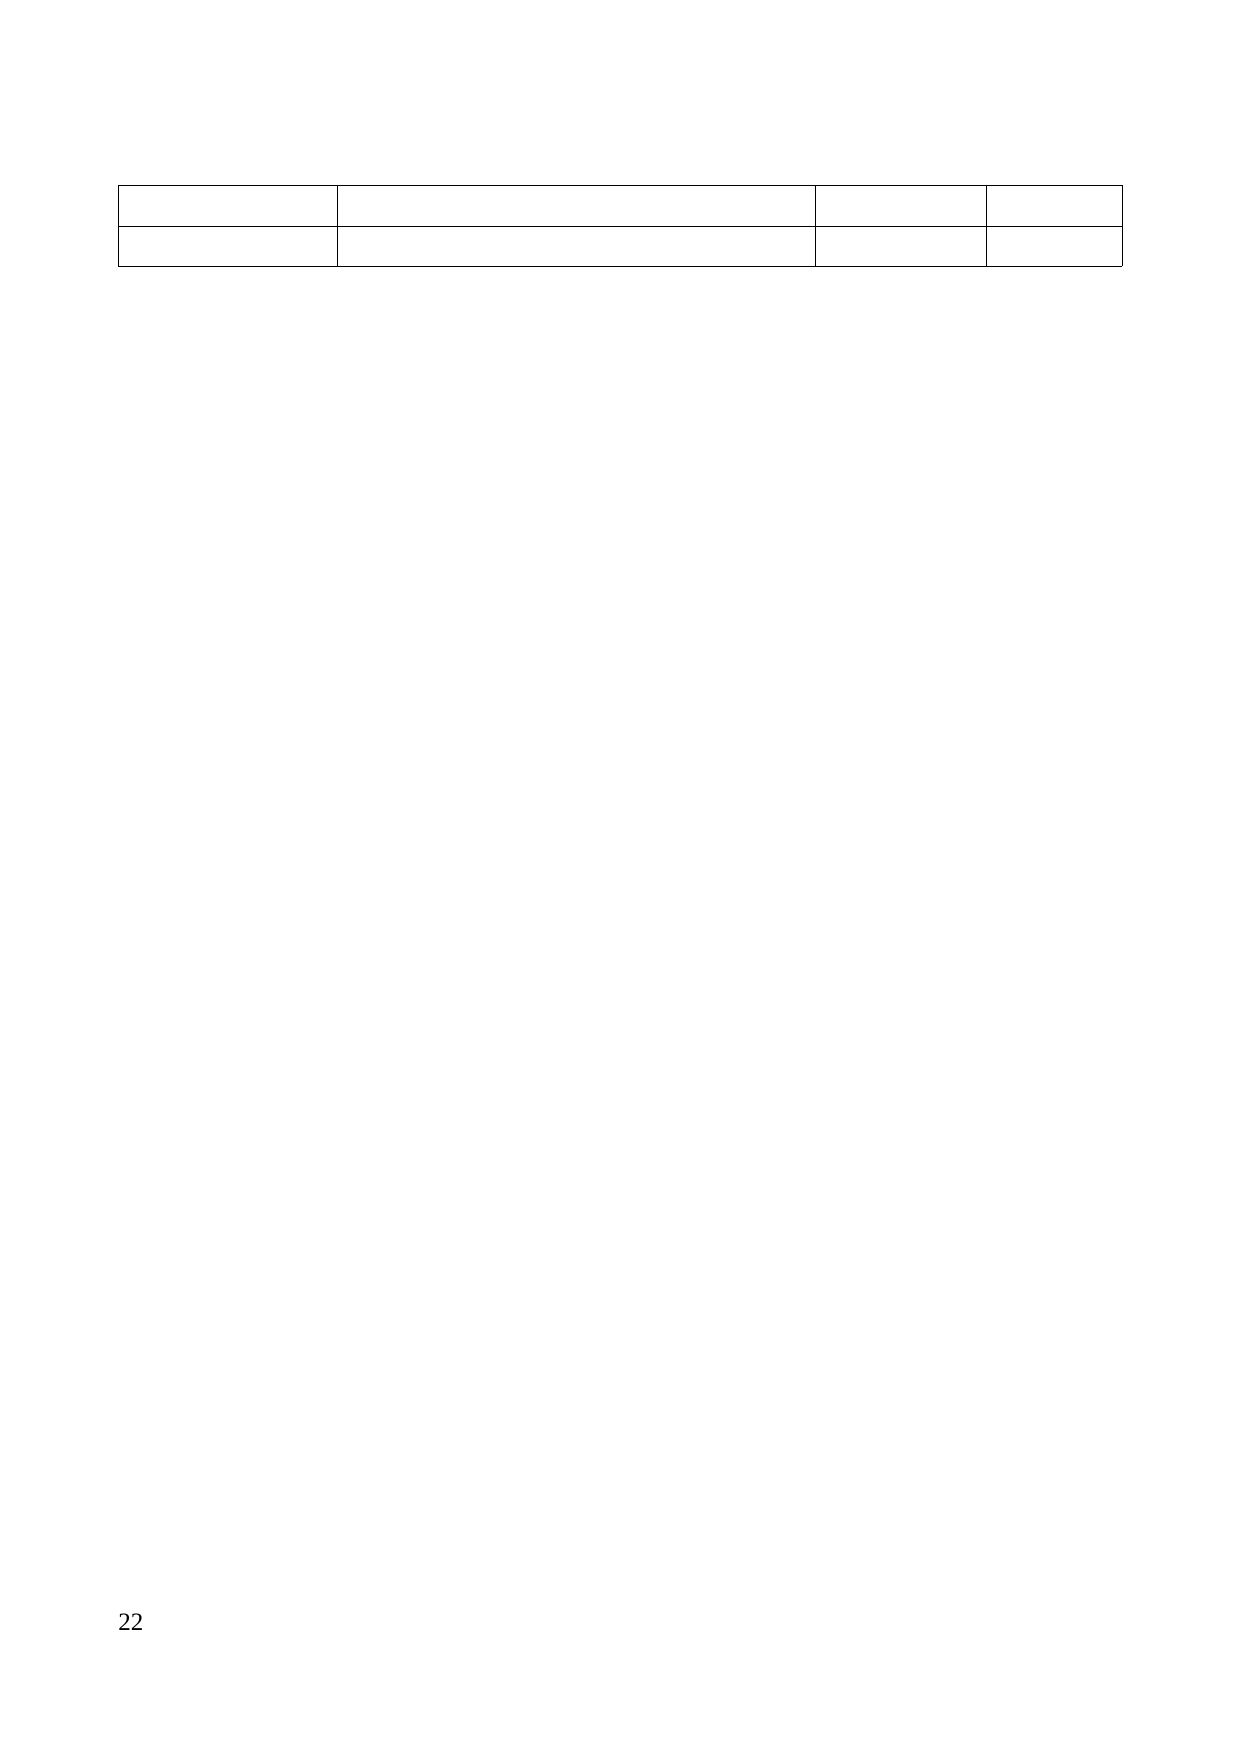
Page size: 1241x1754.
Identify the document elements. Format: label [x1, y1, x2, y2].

table_cell [338, 186, 815, 226]
table_cell [338, 227, 815, 266]
table_cell [816, 227, 986, 266]
table_cell [119, 227, 337, 266]
table_cell [987, 227, 1122, 266]
table_cell [119, 186, 337, 226]
table_cell [816, 186, 986, 226]
table_cell [987, 186, 1122, 226]
